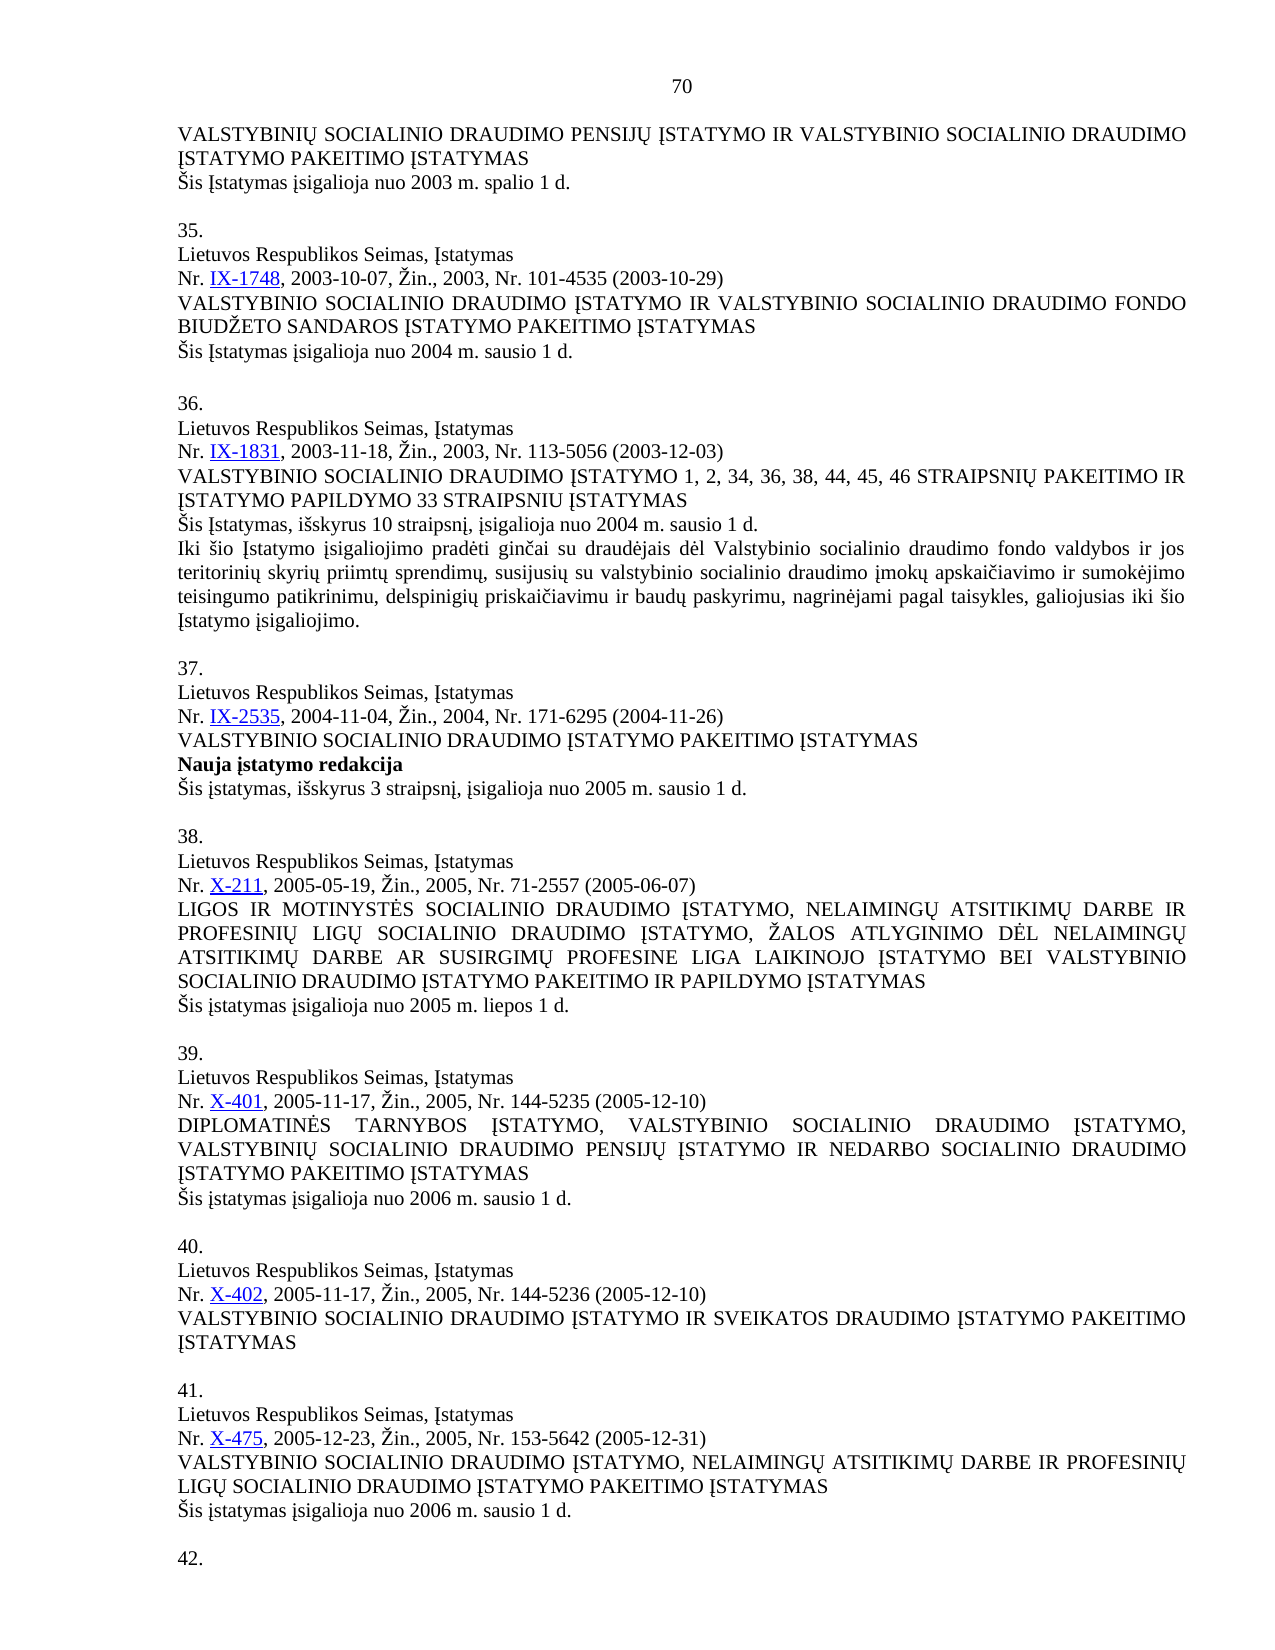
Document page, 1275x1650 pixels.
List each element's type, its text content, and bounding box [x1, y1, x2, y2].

text VALSTYBINIO SOCIALINIO DRAUDIMO ĮSTATYMO 1, 2, 34, 36, 38, 44, 45, 46 STRAIPSNIŲ PAKEITIMO IR ĮSTATYMO PAPILDYMO 33 STRAIPSNIU ĮSTATYMAS [177, 463, 1187, 512]
text Nr. IX-1748, 2003-10-07, Žin., 2003, Nr. 101-4535 (2003-10-29) [177, 266, 1187, 290]
text Šis Įstatymas įsigalioja nuo 2004 m. sausio 1 d. [177, 338, 1187, 363]
text VALSTYBINIO SOCIALINIO DRAUDIMO ĮSTATYMO, NELAIMINGŲ ATSITIKIMŲ DARBE IR PROFESINIŲ LIGŲ SOCIALINIO DRAUDIMO ĮSTATYMO PAKEITIMO ĮSTATYMAS [177, 1450, 1187, 1498]
text Šis įstatymas įsigalioja nuo 2006 m. sausio 1 d. [177, 1498, 1187, 1522]
text 42. [177, 1546, 1187, 1570]
text Nauja įstatymo redakcija [177, 752, 1187, 776]
text VALSTYBINIO SOCIALINIO DRAUDIMO ĮSTATYMO IR VALSTYBINIO SOCIALINIO DRAUDIMO FONDO BIUDŽETO SANDAROS ĮSTATYMO PAKEITIMO ĮSTATYMAS [177, 290, 1187, 338]
text 36. [177, 391, 1187, 415]
text Šis įstatymas įsigalioja nuo 2006 m. sausio 1 d. [177, 1185, 1187, 1209]
text Šis Įstatymas įsigalioja nuo 2003 m. spalio 1 d. [177, 170, 1187, 194]
text Šis įstatymas įsigalioja nuo 2005 m. liepos 1 d. [177, 993, 1187, 1017]
text Nr. X-211, 2005-05-19, Žin., 2005, Nr. 71-2557 (2005-06-07) [177, 873, 1187, 897]
text Šis Įstatymas, išskyrus 10 straipsnį, įsigalioja nuo 2004 m. sausio 1 d. [177, 512, 1186, 536]
text LIGOS IR MOTINYSTĖS SOCIALINIO DRAUDIMO ĮSTATYMO, NELAIMINGŲ ATSITIKIMŲ DARBE IR PROFESINIŲ LIGŲ SOCIALINIO DRAUDIMO ĮSTATYMO, ŽALOS ATLYGINIMO DĖL NELAIMINGŲ ATSITIKIMŲ DARBE AR SUSIRGIMŲ PROFESINE LIGA LAIKINOJO ĮSTATYMO BEI VALSTYBINIO SOCIALINIO DRAUDIMO ĮSTATYMO PAKEITIMO IR PAPILDYMO ĮSTATYMAS [177, 897, 1187, 993]
text Nr. IX-2535, 2004-11-04, Žin., 2004, Nr. 171-6295 (2004-11-26) [177, 704, 1187, 728]
text Lietuvos Respublikos Seimas, Įstatymas [177, 415, 1187, 439]
text Lietuvos Respublikos Seimas, Įstatymas [177, 680, 1187, 704]
text Lietuvos Respublikos Seimas, Įstatymas [177, 1065, 1187, 1089]
text Nr. IX-1831, 2003-11-18, Žin., 2003, Nr. 113-5056 (2003-12-03) [177, 439, 1187, 463]
text Nr. X-475, 2005-12-23, Žin., 2005, Nr. 153-5642 (2005-12-31) [177, 1426, 1187, 1450]
text Lietuvos Respublikos Seimas, Įstatymas [177, 1402, 1187, 1426]
text 35. [177, 218, 1187, 242]
text Iki šio Įstatymo įsigaliojimo pradėti ginčai su draudėjais dėl Valstybinio socialinio draudimo fondo valdybos ir jos teritorinių skyrių priimtų sprendimų, susijusių su valstybinio socialinio draudimo įmokų apskaičiavimo ir sumokėjimo teisingumo patikrinimu, delspinigių priskaičiavimu ir baudų paskyrimu, nagrinėjami pagal taisykles, galiojusias iki šio Įstatymo įsigaliojimo. [177, 536, 1186, 632]
text VALSTYBINIO SOCIALINIO DRAUDIMO ĮSTATYMO IR SVEIKATOS DRAUDIMO ĮSTATYMO PAKEITIMO ĮSTATYMAS [177, 1306, 1187, 1354]
text Lietuvos Respublikos Seimas, Įstatymas [177, 1258, 1187, 1282]
text 40. [177, 1233, 1187, 1258]
text VALSTYBINIO SOCIALINIO DRAUDIMO ĮSTATYMO PAKEITIMO ĮSTATYMAS [177, 728, 1187, 752]
text Nr. X-402, 2005-11-17, Žin., 2005, Nr. 144-5236 (2005-12-10) [177, 1282, 1187, 1306]
text DIPLOMATINĖS TARNYBOS ĮSTATYMO, VALSTYBINIO SOCIALINIO DRAUDIMO ĮSTATYMO, VALSTYBINIŲ SOCIALINIO DRAUDIMO PENSIJŲ ĮSTATYMO IR NEDARBO SOCIALINIO DRAUDIMO ĮSTATYMO PAKEITIMO ĮSTATYMAS [177, 1113, 1187, 1185]
text Šis įstatymas, išskyrus 3 straipsnį, įsigalioja nuo 2005 m. sausio 1 d. [177, 776, 1187, 800]
text Lietuvos Respublikos Seimas, Įstatymas [177, 242, 1187, 266]
text 41. [177, 1378, 1187, 1402]
text 39. [177, 1041, 1187, 1065]
text VALSTYBINIŲ SOCIALINIO DRAUDIMO PENSIJŲ ĮSTATYMO IR VALSTYBINIO SOCIALINIO DRAUDIMO ĮSTATYMO PAKEITIMO ĮSTATYMAS [177, 122, 1187, 170]
text 38. [177, 824, 1187, 848]
text Nr. X-401, 2005-11-17, Žin., 2005, Nr. 144-5235 (2005-12-10) [177, 1089, 1187, 1113]
text 37. [177, 656, 1187, 680]
text Lietuvos Respublikos Seimas, Įstatymas [177, 848, 1187, 873]
